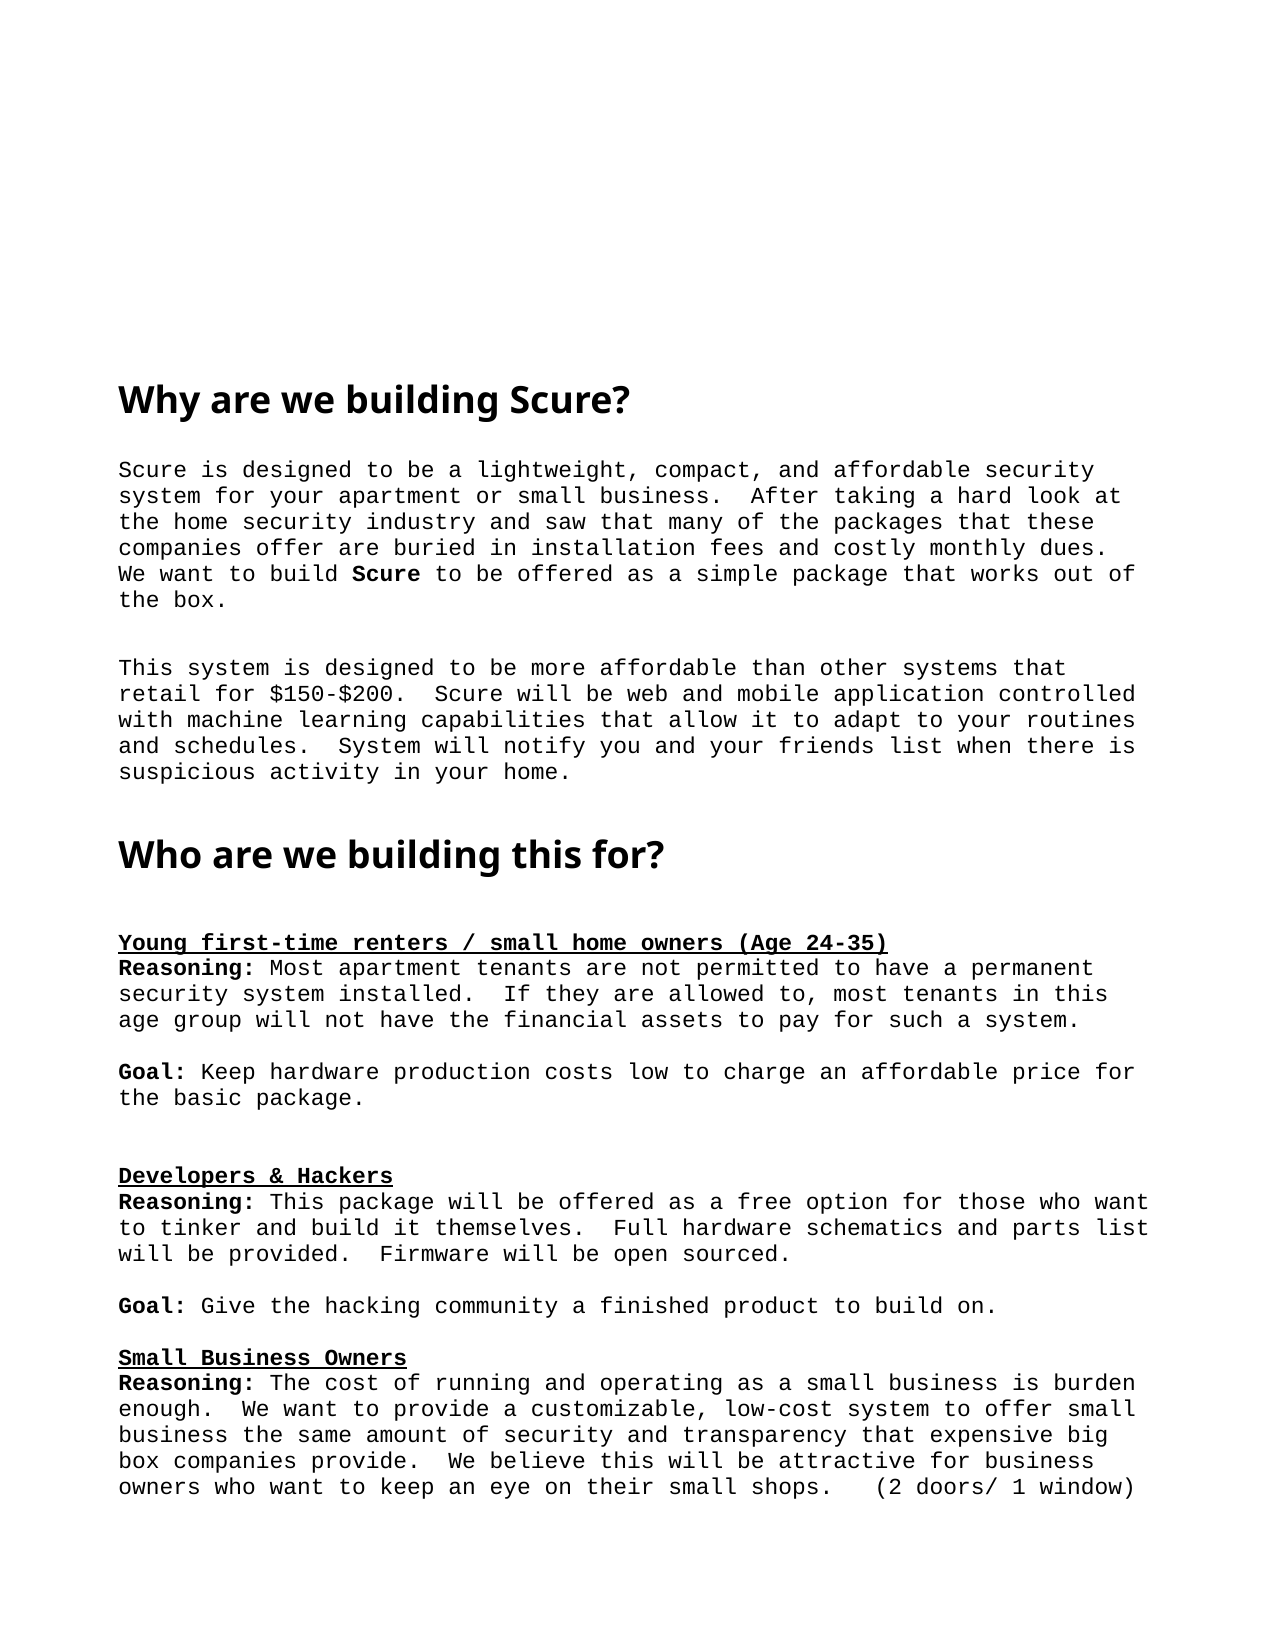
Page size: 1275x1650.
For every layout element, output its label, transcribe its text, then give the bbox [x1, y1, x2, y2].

text Small Business Owners [118, 1346, 1157, 1372]
text Goal: Keep hardware production costs low to charge an affordable price for the basic package. [118, 1061, 1157, 1112]
text Developers & Hackers [118, 1164, 1157, 1190]
text Young first-time renters / small home owners (Age 24-35) [118, 880, 1157, 957]
text Reasoning: Most apartment tenants are not permitted to have a permanent security system installed. If they are allowed to, most tenants in this age group will not have the financial assets to pay for such a system. [118, 957, 1157, 1034]
text Reasoning: This package will be offered as a free option for those who want to tinker and build it themselves. Full hardware schematics and parts list will be provided. Firmware will be open sourced. [118, 1190, 1157, 1268]
text Who are we building this for? [118, 829, 1157, 880]
text Scure is designed to be a lightweight, compact, and affordable security system for your apartment or small business. After taking a hard look at the home security industry and saw that many of the packages that these companies offer are buried in installation fees and costly monthly dues. We want to build Scure to be offered as a simple package that works out of the box. [118, 458, 1157, 614]
text Reasoning: The cost of running and operating as a small business is burden enough. We want to provide a customizable, low-cost system to offer small business the same amount of security and transparency that expensive big box companies provide. We believe this will be attractive for business owners who want to keep an eye on their small shops. (2 doors/ 1 window) [118, 1372, 1157, 1501]
text This system is designed to be more affordable than other systems that retail for $150-$200. Scure will be web and mobile application controlled with machine learning capabilities that allow it to adapt to your routines and schedules. System will notify you and your friends list when there is suspicious activity in your home. [118, 657, 1157, 786]
text Why are we building Scure? [118, 373, 1157, 424]
text Goal: Give the hacking community a finished product to build on. [118, 1294, 1157, 1320]
